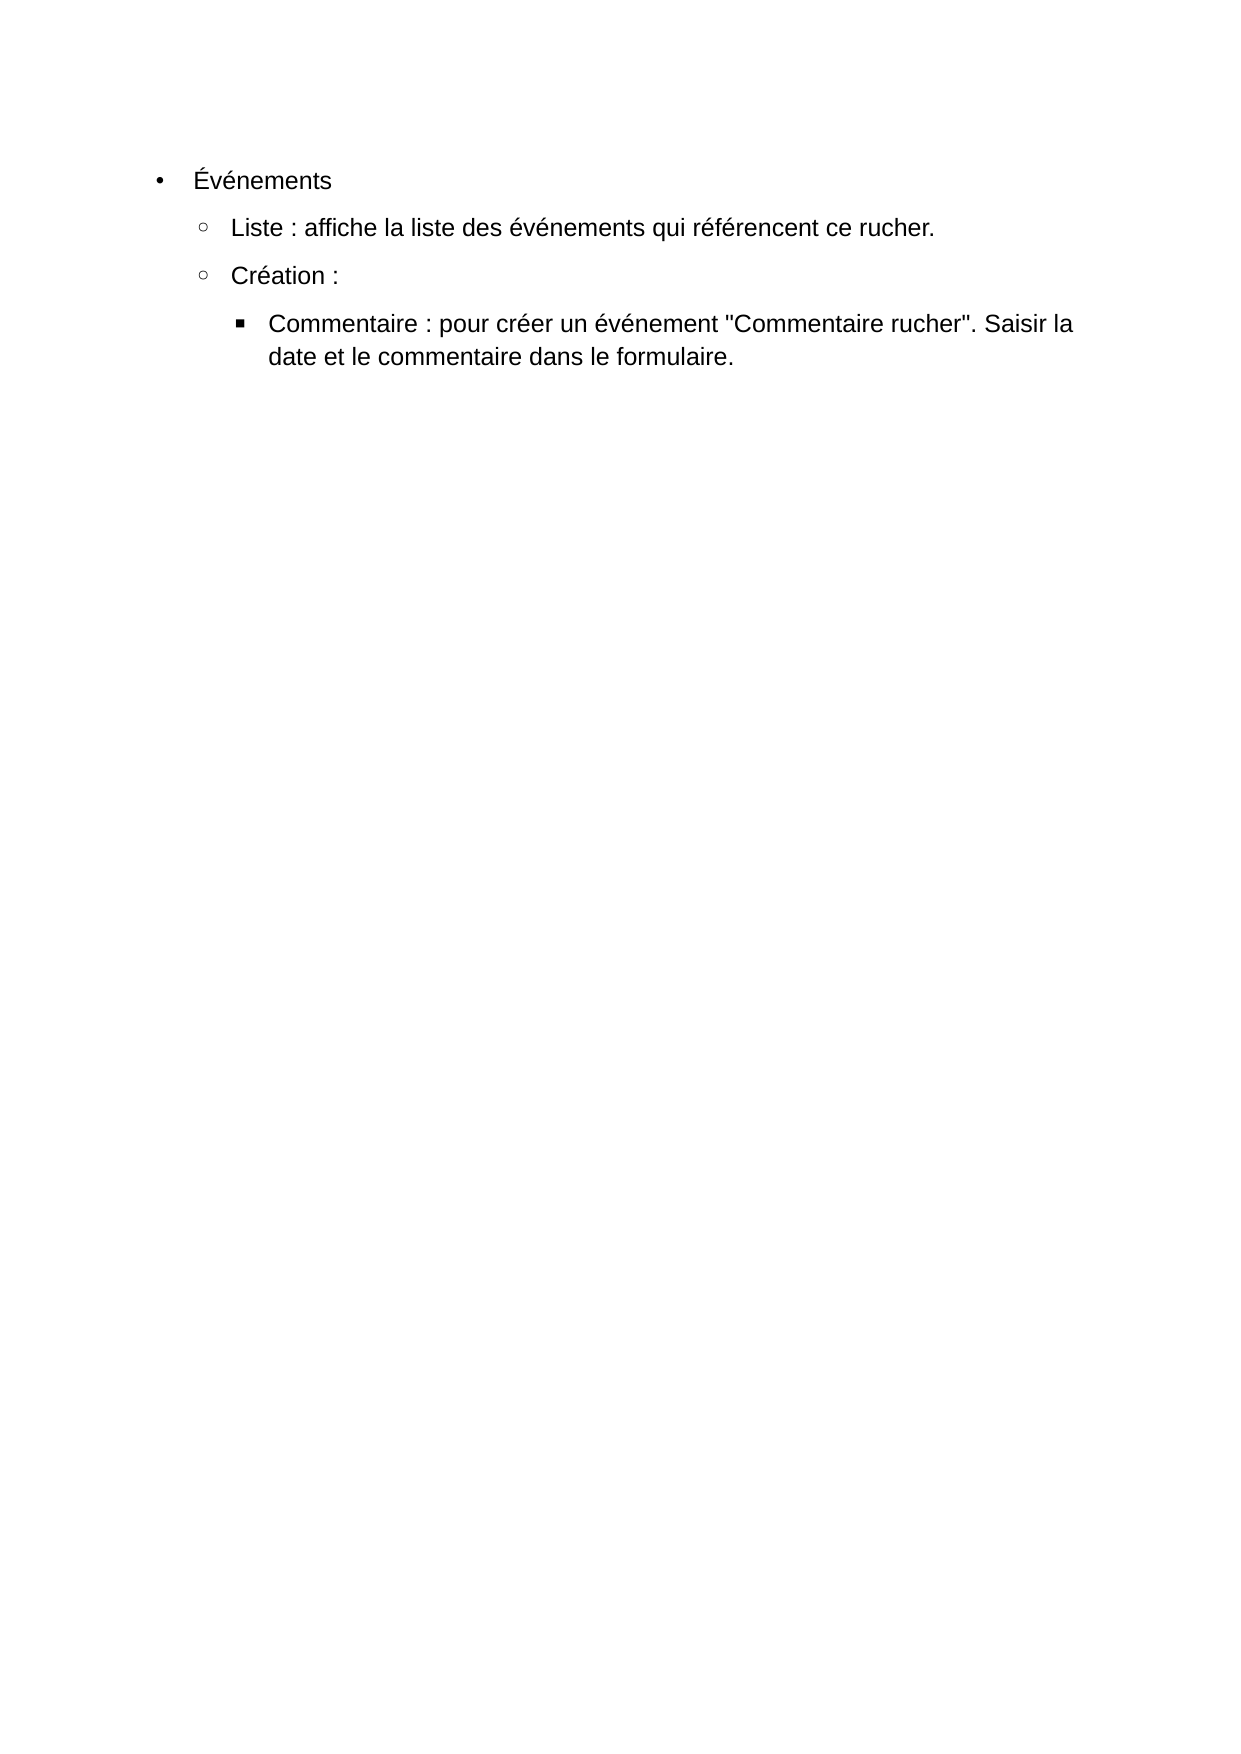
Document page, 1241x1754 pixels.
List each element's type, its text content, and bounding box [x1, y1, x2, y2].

list Liste : affiche la liste des événements qui référencent ce rucher. [193, 213, 1122, 242]
list Création : [193, 261, 1122, 290]
list Événements [156, 166, 1122, 194]
list Commentaire : pour créer un événement "Commentaire rucher". Saisir la date et le commentaire dans le formulaire. [231, 309, 1122, 371]
